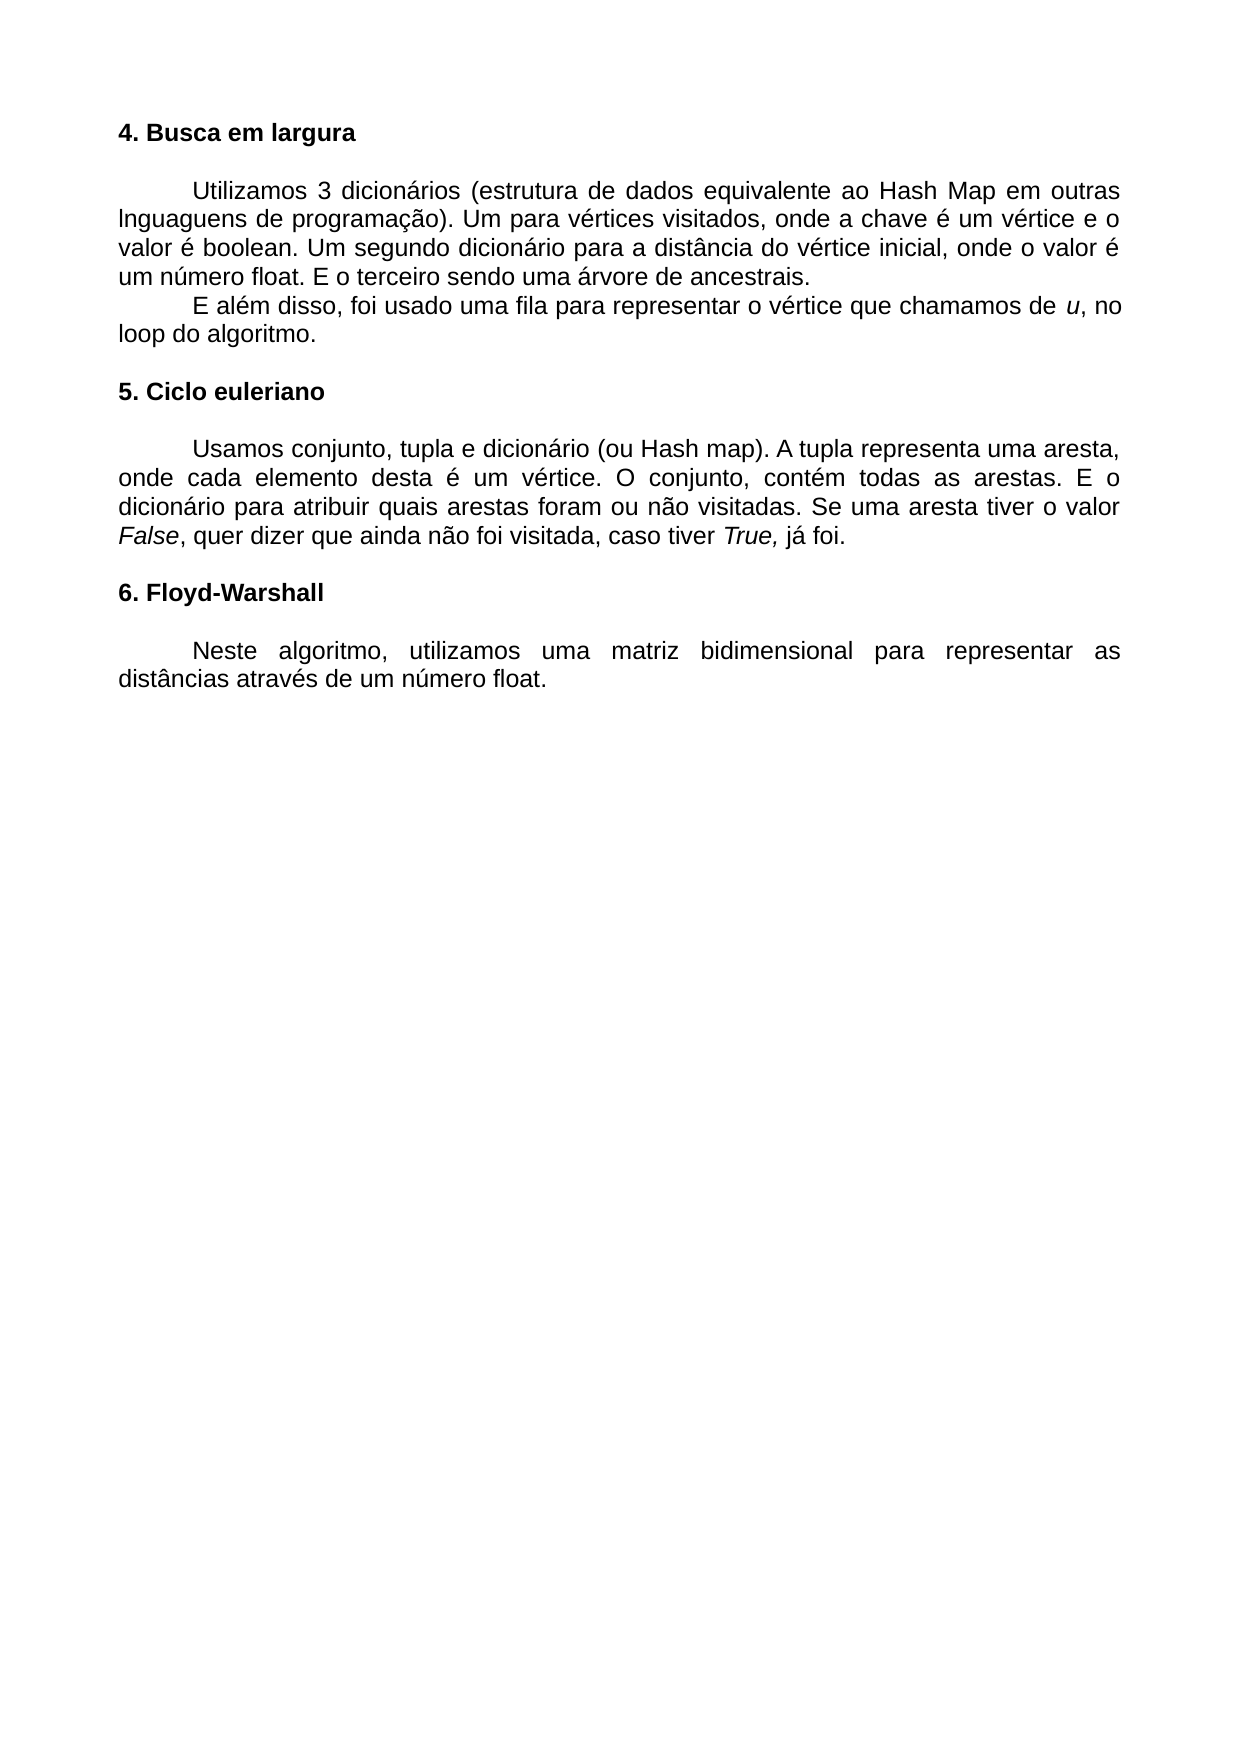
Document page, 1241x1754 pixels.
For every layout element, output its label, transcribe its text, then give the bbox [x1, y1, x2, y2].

text Neste algoritmo, utilizamos uma matriz bidimensional para representar as distâncias através de um número float. [118, 636, 1122, 693]
text Utilizamos 3 dicionários (estrutura de dados equivalente ao Hash Map em outras lnguaguens de programação). Um para vértices visitados, onde a chave é um vértice e o valor é boolean. Um segundo dicionário para a distância do vértice inicial, onde o valor é um número float. E o terceiro sendo uma árvore de ancestrais. [118, 176, 1122, 291]
text 5. Ciclo euleriano [118, 377, 1122, 406]
text 4. Busca em largura [118, 118, 1122, 147]
text 6. Floyd-Warshall [118, 578, 1122, 607]
text Usamos conjunto, tupla e dicionário (ou Hash map). A tupla representa uma aresta, onde cada elemento desta é um vértice. O conjunto, contém todas as arestas. E o dicionário para atribuir quais arestas foram ou não visitadas. Se uma aresta tiver o valor False, quer dizer que ainda não foi visitada, caso tiver True, já foi. [118, 434, 1122, 549]
text E além disso, foi usado uma fila para representar o vértice que chamamos de u, no loop do algoritmo. [118, 291, 1122, 348]
